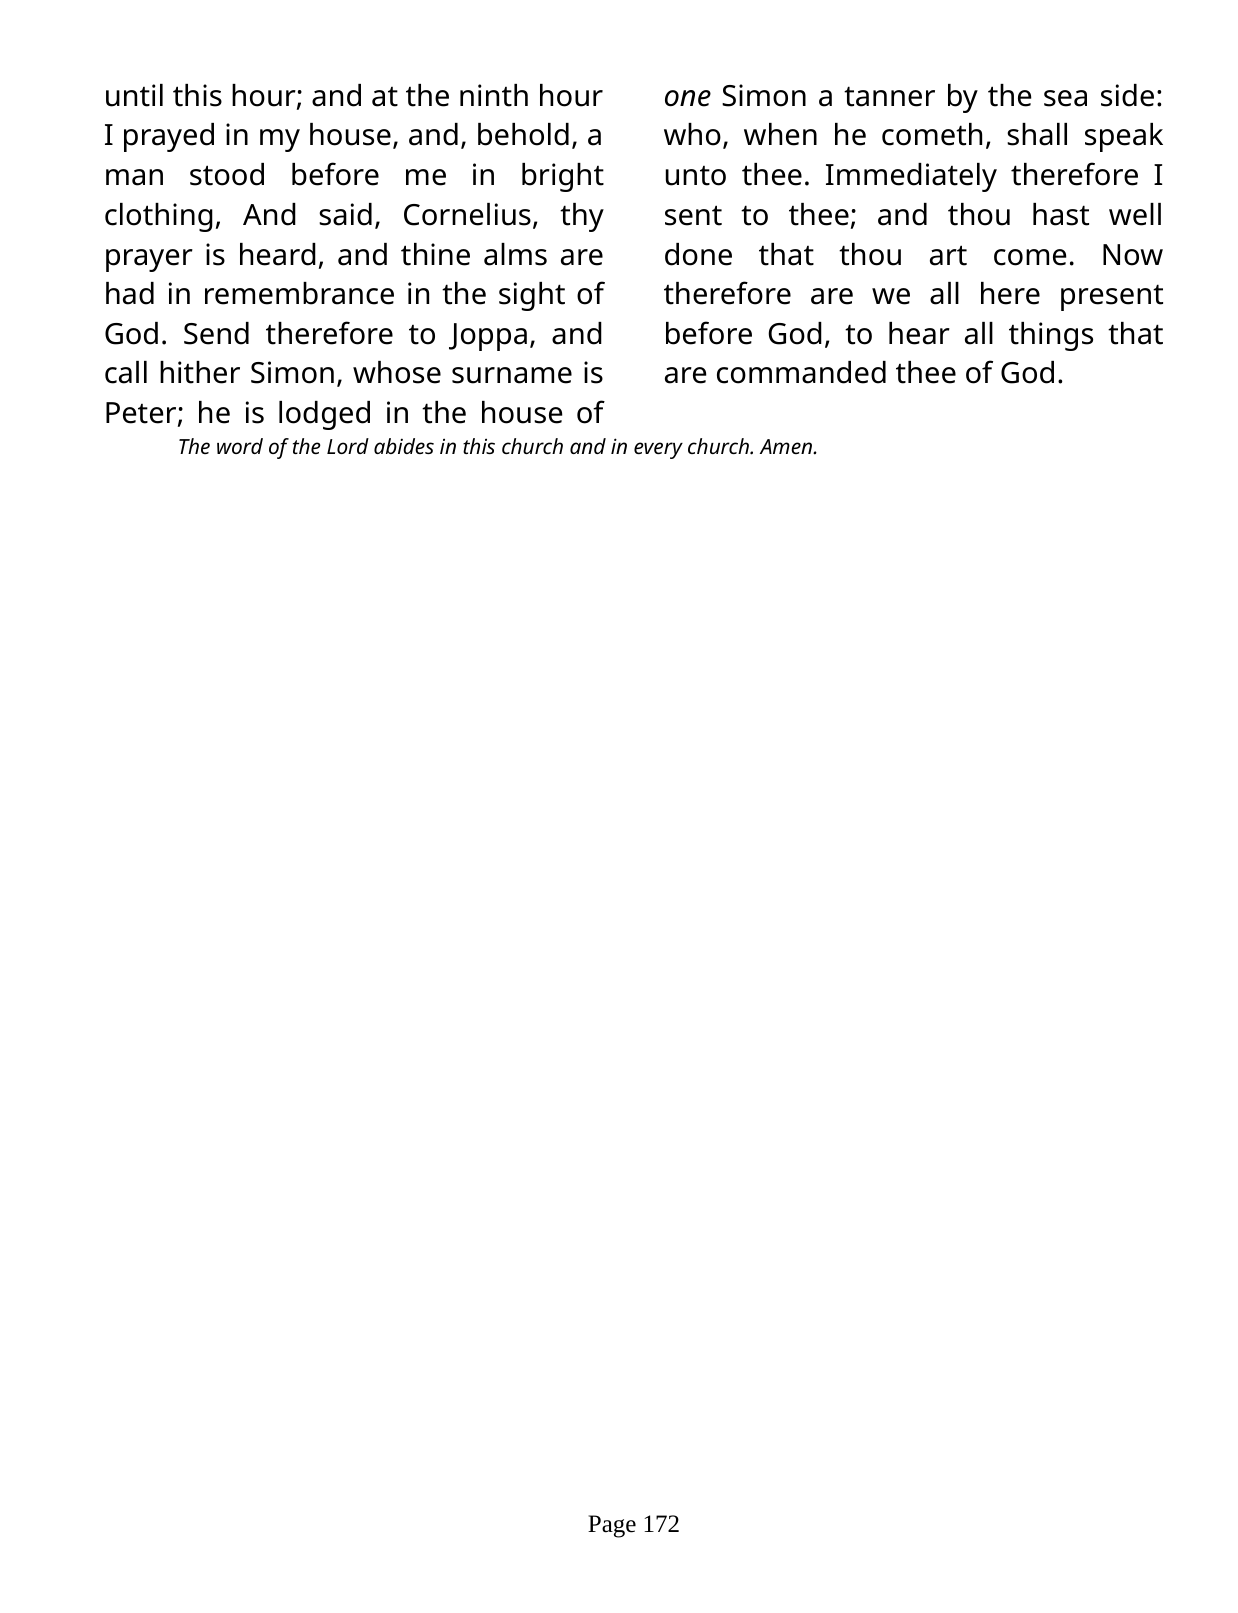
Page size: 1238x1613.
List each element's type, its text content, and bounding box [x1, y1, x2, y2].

text one Simon a tanner by the sea side: who, when he cometh, shall speak unto thee. Immediately therefore I sent to thee; and thou hast well done that thou art come. Now therefore are we all here present before God, to hear all things that are commanded thee of God. [663, 75, 1164, 392]
text The word of the Lord abides in this church and in every church. Amen. [103, 432, 1164, 461]
text until this hour; and at the ninth hour I prayed in my house, and, behold, a man stood before me in bright clothing, And said, Cornelius, thy prayer is heard, and thine alms are had in remembrance in the sight of God. Send therefore to Joppa, and call hither Simon, whose surname is Peter; he is lodged in the house of [103, 75, 604, 432]
